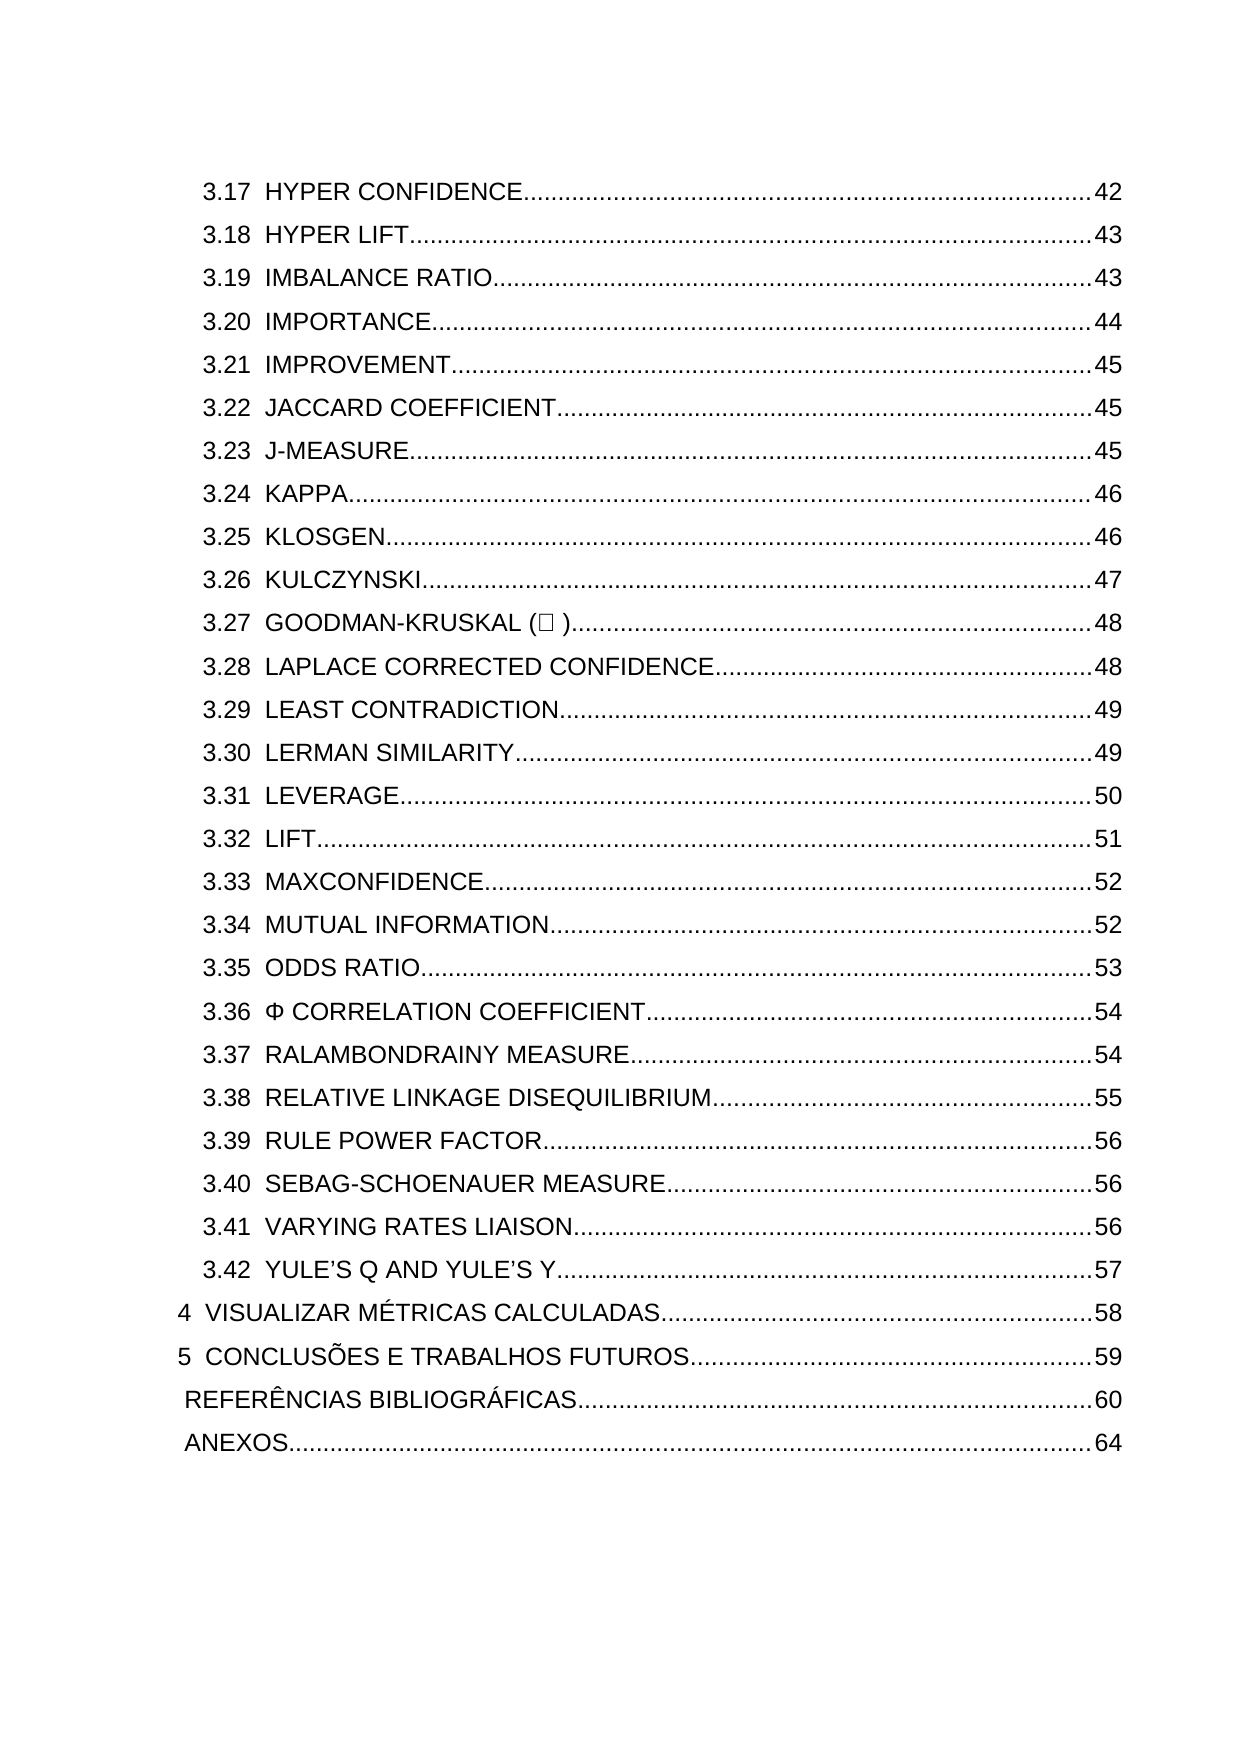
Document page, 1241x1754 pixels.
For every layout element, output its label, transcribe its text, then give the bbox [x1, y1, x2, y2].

text REFERÊNCIAS BIBLIOGRÁFICAS 60 [177, 1385, 1122, 1413]
text 3.37 RALAMBONDRAINY MEASURE 54 [202, 1040, 1122, 1068]
text 3.23 J-MEASURE 45 [202, 436, 1122, 465]
text 4 VISUALIZAR MÉTRICAS CALCULADAS 58 [177, 1298, 1122, 1327]
text 3.19 IMBALANCE RATIO 43 [202, 263, 1122, 292]
text 3.42 YULE’S Q AND YULE’S Y 57 [202, 1255, 1122, 1284]
text 3.36 Φ CORRELATION COEFFICIENT 54 [202, 997, 1122, 1025]
text 3.24 KAPPA 46 [202, 479, 1122, 508]
text 3.38 RELATIVE LINKAGE DISEQUILIBRIUM 55 [202, 1083, 1122, 1112]
text 3.41 VARYING RATES LIAISON 56 [202, 1212, 1122, 1241]
text 3.33 MAXCONFIDENCE 52 [202, 867, 1122, 896]
text 3.31 LEVERAGE 50 [202, 781, 1122, 810]
text 3.26 KULCZYNSKI 47 [202, 565, 1122, 594]
text 3.17 HYPER CONFIDENCE 42 [202, 177, 1122, 206]
text 3.28 LAPLACE CORRECTED CONFIDENCE 48 [202, 652, 1122, 680]
text 3.22 JACCARD COEFFICIENT 45 [202, 393, 1122, 422]
text ANEXOS 64 [177, 1428, 1122, 1457]
text 3.27 GOODMAN-KRUSKAL ( ) 48 [202, 608, 1122, 637]
text 3.35 ODDS RATIO 53 [202, 953, 1122, 982]
text 3.25 KLOSGEN 46 [202, 522, 1122, 551]
text 5 CONCLUSÕES E TRABALHOS FUTUROS 59 [177, 1342, 1122, 1370]
text 3.20 IMPORTANCE 44 [202, 307, 1122, 335]
text 3.40 SEBAG-SCHOENAUER MEASURE 56 [202, 1169, 1122, 1198]
text 3.32 LIFT 51 [202, 824, 1122, 853]
text 3.21 IMPROVEMENT 45 [202, 350, 1122, 378]
text 3.18 HYPER LIFT 43 [202, 220, 1122, 249]
text 3.29 LEAST CONTRADICTION 49 [202, 695, 1122, 723]
text 3.39 RULE POWER FACTOR 56 [202, 1126, 1122, 1155]
text 3.30 LERMAN SIMILARITY 49 [202, 738, 1122, 767]
text 3.34 MUTUAL INFORMATION 52 [202, 910, 1122, 939]
